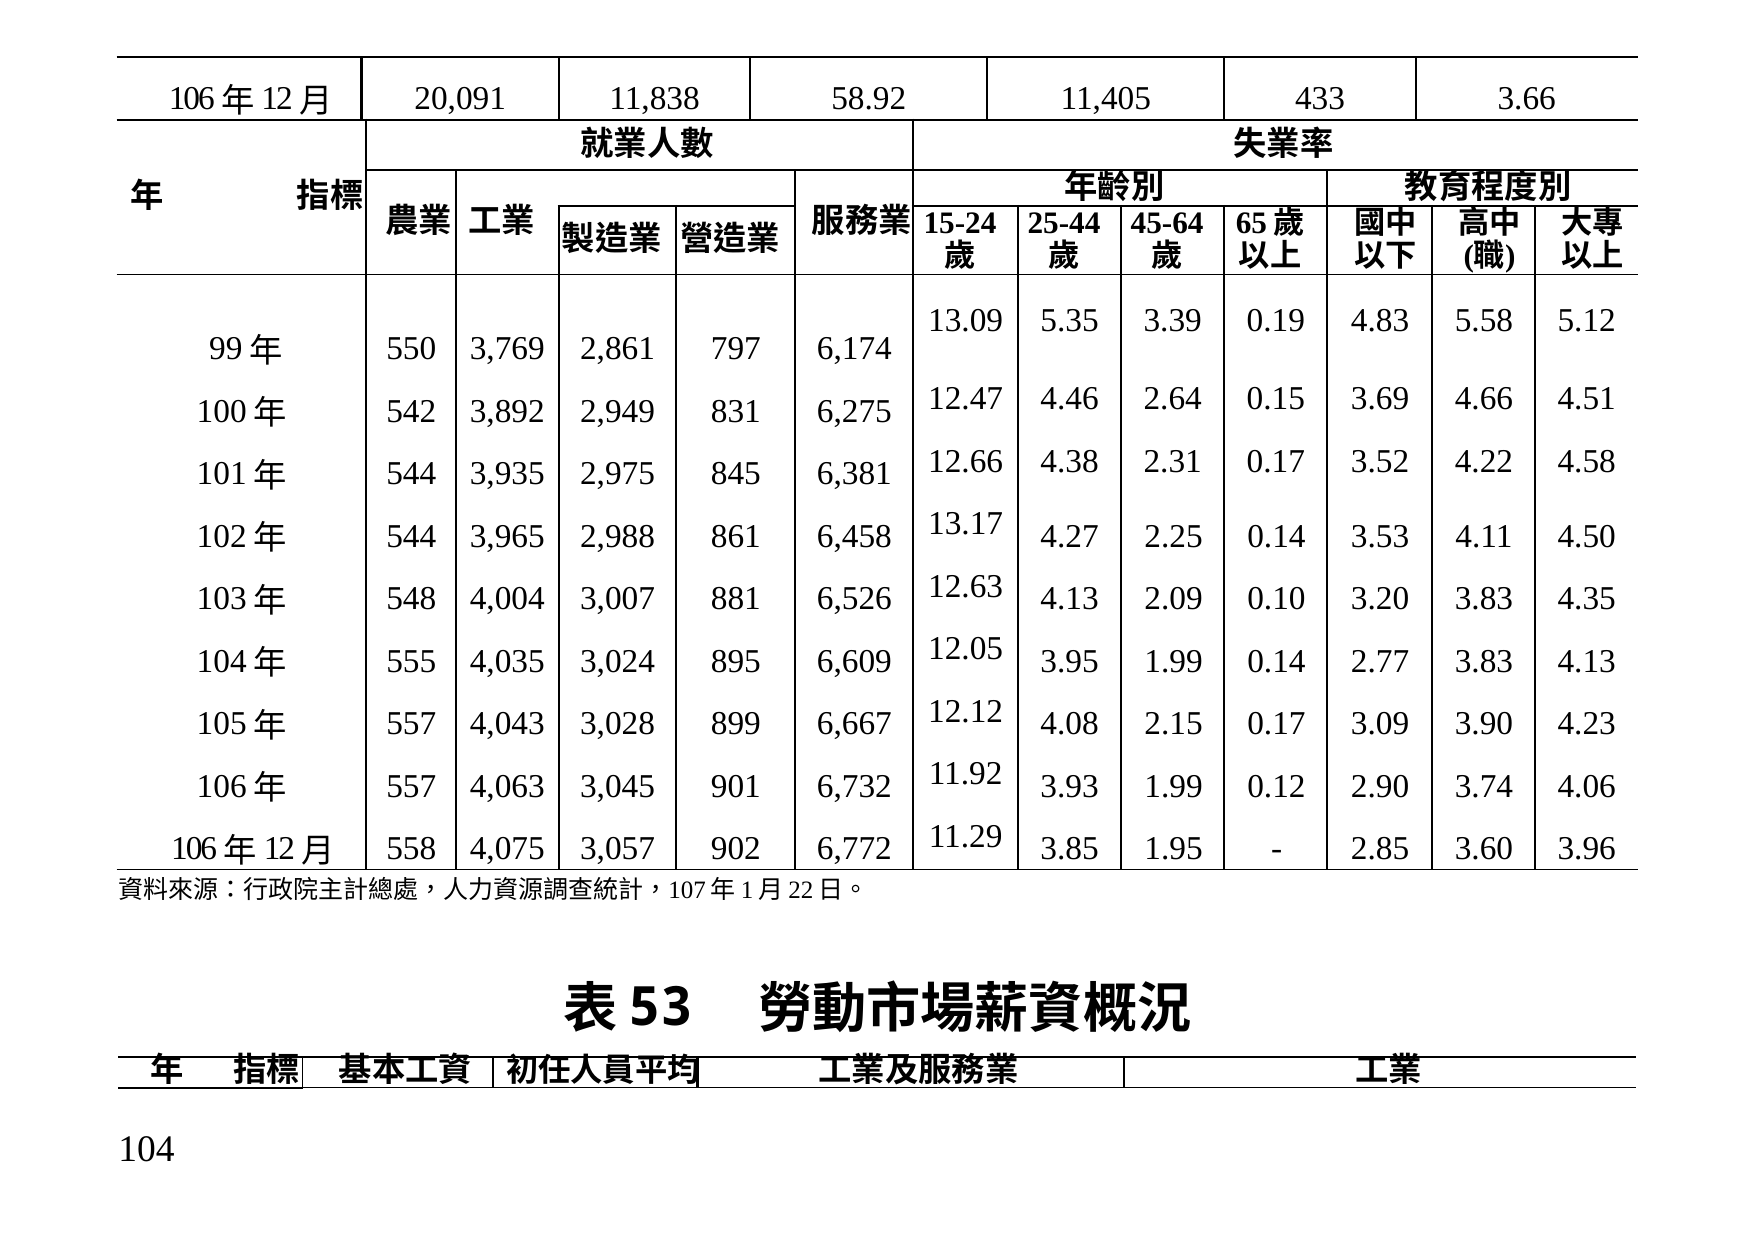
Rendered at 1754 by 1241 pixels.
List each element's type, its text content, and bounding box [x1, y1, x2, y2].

table_cell 0.15 [1225, 369, 1326, 431]
table_cell 106年 [117, 744, 365, 806]
table_cell 0.14 [1225, 619, 1326, 681]
table_cell 4.46 [1019, 369, 1120, 431]
table_cell 3.85 [1019, 806, 1120, 868]
table_cell 2,988 [560, 494, 675, 556]
table_cell 20,091 [363, 58, 558, 118]
table_cell 工業 [457, 171, 558, 273]
table_cell 11,405 [988, 58, 1223, 118]
table_cell 3.95 [1019, 619, 1120, 681]
table_cell 4.11 [1433, 494, 1534, 556]
table_cell 3,057 [560, 806, 675, 868]
table_cell 製造業 [560, 207, 675, 273]
table_cell 3.53 [1328, 494, 1431, 556]
table_cell 4.50 [1536, 494, 1637, 556]
table_cell 861 [677, 494, 794, 556]
table_cell 102年 [117, 494, 365, 556]
table_cell 1.99 [1122, 744, 1223, 806]
table_cell 5.12 [1536, 275, 1637, 368]
table_cell 899 [677, 681, 794, 743]
table_cell 4,043 [457, 681, 558, 743]
table_cell 101年 [117, 431, 365, 493]
table_cell 100年 [117, 369, 365, 431]
table_cell 6,458 [796, 494, 912, 556]
table_cell 12.47 [914, 369, 1017, 431]
table_cell 3.96 [1536, 806, 1637, 868]
table_cell 6,609 [796, 619, 912, 681]
table_cell 3.60 [1433, 806, 1534, 868]
table_cell 25-44歲 [1019, 207, 1120, 273]
table_cell 6,275 [796, 369, 912, 431]
table_cell 年 指標 [117, 121, 365, 273]
table_cell 服務業 [796, 171, 912, 273]
table_cell 4.51 [1536, 369, 1637, 431]
table_cell 3.83 [1433, 619, 1534, 681]
table_cell 0.12 [1225, 744, 1326, 806]
table_cell 0.14 [1225, 494, 1326, 556]
table_cell 3,028 [560, 681, 675, 743]
table_header 工業及服務業 [699, 1058, 1123, 1087]
table_cell 2,861 [560, 275, 675, 368]
table_cell 544 [367, 494, 455, 556]
table_cell 104年 [117, 619, 365, 681]
table_cell 0.19 [1225, 275, 1326, 368]
table_cell 58.92 [751, 58, 986, 118]
table_cell 11.29 [914, 806, 1017, 868]
table_cell 大專 以上 [1536, 207, 1637, 273]
table_cell 15-24歲 [914, 207, 1017, 273]
table_cell 845 [677, 431, 794, 493]
subtitle 表53 勞動市場薪資概況 [118, 931, 1636, 1056]
table_cell 3.83 [1433, 556, 1534, 618]
table_cell 901 [677, 744, 794, 806]
table_cell 4.38 [1019, 431, 1120, 493]
table_cell 544 [367, 431, 455, 493]
table_cell 831 [677, 369, 794, 431]
table_cell 5.35 [1019, 275, 1120, 368]
table_cell 103年 [117, 556, 365, 618]
table_cell 4,075 [457, 806, 558, 868]
table_cell 557 [367, 744, 455, 806]
table_cell 4,063 [457, 744, 558, 806]
table_cell 3,769 [457, 275, 558, 368]
table_cell 2,949 [560, 369, 675, 431]
table_cell 11.92 [914, 744, 1017, 806]
table_cell 6,772 [796, 806, 912, 868]
table_cell 797 [677, 275, 794, 368]
table_cell 4.08 [1019, 681, 1120, 743]
table_cell 99年 [117, 275, 365, 368]
table_cell 3.93 [1019, 744, 1120, 806]
table_cell 失業率 [914, 121, 1637, 169]
table_cell 13.17 [914, 494, 1017, 556]
table_cell 3.74 [1433, 744, 1534, 806]
table_cell 548 [367, 556, 455, 618]
table_cell 4.23 [1536, 681, 1637, 743]
table_cell 4.22 [1433, 431, 1534, 493]
table_cell 3.52 [1328, 431, 1431, 493]
table_cell 105年 [117, 681, 365, 743]
table_header 基本工資 [303, 1058, 492, 1087]
table_cell 433 [1225, 58, 1415, 118]
table_cell 3.90 [1433, 681, 1534, 743]
table_cell 4.13 [1019, 556, 1120, 618]
table_cell 3,007 [560, 556, 675, 618]
table_cell 4,035 [457, 619, 558, 681]
table_cell 4.13 [1536, 619, 1637, 681]
table_cell 2.15 [1122, 681, 1223, 743]
table_cell 2.31 [1122, 431, 1223, 493]
table_cell 2.64 [1122, 369, 1223, 431]
table_cell 年齡別 [914, 171, 1326, 205]
text 資料來源：行政院主計總處，人力資源調查統計，107年1月22日。 [118, 870, 1636, 906]
table_cell 11,838 [560, 58, 749, 118]
table_cell 6,667 [796, 681, 912, 743]
table_cell 1.95 [1122, 806, 1223, 868]
table_cell 4.06 [1536, 744, 1637, 806]
table_cell 3,892 [457, 369, 558, 431]
table_cell 2.77 [1328, 619, 1431, 681]
table_cell 3.09 [1328, 681, 1431, 743]
table_cell 106年12月 [117, 806, 365, 868]
table_cell [676, 171, 794, 205]
table_cell 4.83 [1328, 275, 1431, 368]
table_cell 12.12 [914, 681, 1017, 743]
table_cell 6,732 [796, 744, 912, 806]
table_cell 881 [677, 556, 794, 618]
table_cell 12.66 [914, 431, 1017, 493]
table_cell 902 [677, 806, 794, 868]
table_cell - [1225, 806, 1326, 868]
table_cell 550 [367, 275, 455, 368]
table_cell 2,975 [560, 431, 675, 493]
table_cell 就業人數 [367, 121, 912, 169]
table_cell 3,965 [457, 494, 558, 556]
table_cell 營造業 [677, 207, 794, 273]
table_cell 3.20 [1328, 556, 1431, 618]
table_cell 0.17 [1225, 431, 1326, 493]
table_header 初任人員平均經常性薪資 [494, 1058, 696, 1087]
table_cell 5.58 [1433, 275, 1534, 368]
table_cell 4,004 [457, 556, 558, 618]
table_cell 0.10 [1225, 556, 1326, 618]
table_cell 3.39 [1122, 275, 1223, 368]
table_cell 教育程度別 [1328, 171, 1637, 205]
table_cell 2.09 [1122, 556, 1223, 618]
table_cell 106年12月 [117, 58, 360, 118]
table_cell 4.35 [1536, 556, 1637, 618]
table_header 工業 [1125, 1058, 1636, 1087]
table_cell 4.66 [1433, 369, 1534, 431]
table_cell 2.85 [1328, 806, 1431, 868]
table_cell 12.63 [914, 556, 1017, 618]
table_cell 國中 以下 [1328, 207, 1431, 273]
table_cell 555 [367, 619, 455, 681]
table_cell 65歲 以上 [1225, 207, 1326, 273]
table_cell 4.58 [1536, 431, 1637, 493]
table_cell 3,935 [457, 431, 558, 493]
table_cell 45-64歲 [1122, 207, 1223, 273]
table_cell 6,381 [796, 431, 912, 493]
table_cell 6,526 [796, 556, 912, 618]
table_cell 895 [677, 619, 794, 681]
table_cell 557 [367, 681, 455, 743]
table_cell 6,174 [796, 275, 912, 368]
table_header 年 指標 [118, 1058, 302, 1087]
table_cell 高中(職) [1433, 207, 1534, 273]
table_cell 2.25 [1122, 494, 1223, 556]
table_cell [559, 171, 676, 205]
table_cell 2.90 [1328, 744, 1431, 806]
table_cell 3,045 [560, 744, 675, 806]
table_cell 12.05 [914, 619, 1017, 681]
table_cell 農業 [367, 171, 455, 273]
table_cell 4.27 [1019, 494, 1120, 556]
table_cell 558 [367, 806, 455, 868]
table_cell 3,024 [560, 619, 675, 681]
table_cell 3.66 [1417, 58, 1637, 118]
table_cell 0.17 [1225, 681, 1326, 743]
table_cell 3.69 [1328, 369, 1431, 431]
table_cell 542 [367, 369, 455, 431]
table_cell 1.99 [1122, 619, 1223, 681]
table_cell 13.09 [914, 275, 1017, 368]
